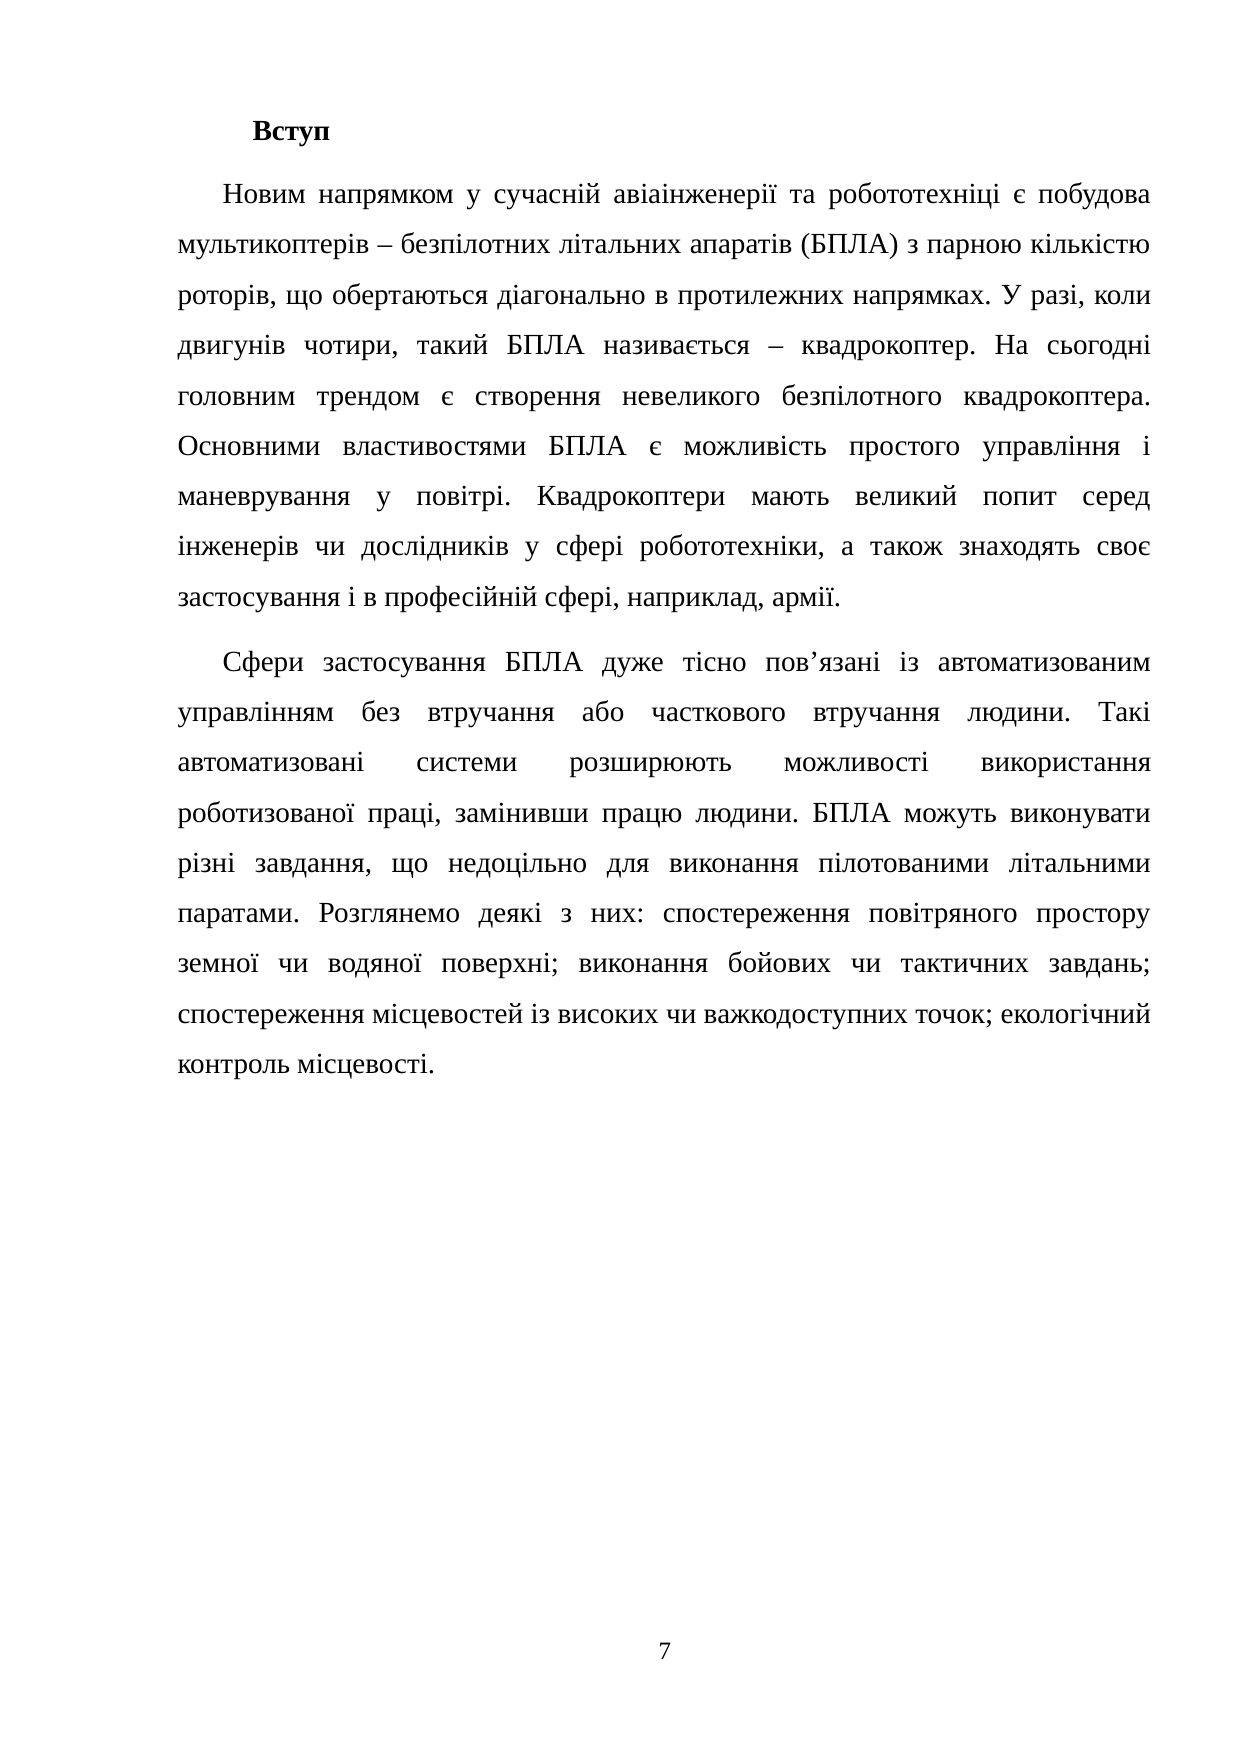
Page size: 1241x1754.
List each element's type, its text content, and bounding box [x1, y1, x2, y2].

subtitle Вступ [252, 113, 1152, 147]
subtitle Сфери застосування БПЛА дуже тісно пов’язані із автоматизованим управлінням без втручання або часткового втручання людини. Такі автоматизовані системи розширюють можливості використання роботизованої праці, замінивши працю людини. БПЛА можуть виконувати різні завдання, що недоцільно для виконання пілотованими літальними паратами. Розглянемо деякі з них: спостереження повітряного простору земної чи водяної поверхні; виконання бойових чи тактичних завдань; спостереження місцевостей із високих чи важкодоступних точок; екологічний контроль місцевості. [177, 644, 1152, 1080]
subtitle Новим напрямком у сучасній авіаінженерії та робототехніці є побудова мультикоптерів – безпілотних літальних апаратів (БПЛА) з парною кількістю роторів, що обертаються діагонально в протилежних напрямках. У разі, коли двигунів чотири, такий БПЛА називається – квадрокоптер. На сьогодні головним трендом є створення невеликого безпілотного квадрокоптера. Основними властивостями БПЛА є можливість простого управління і маневрування у повітрі. Квадрокоптери мають великий попит серед інженерів чи дослідників у сфері робототехніки, а також знаходять своє застосування і в професійній сфері, наприклад, армії. [177, 176, 1152, 612]
